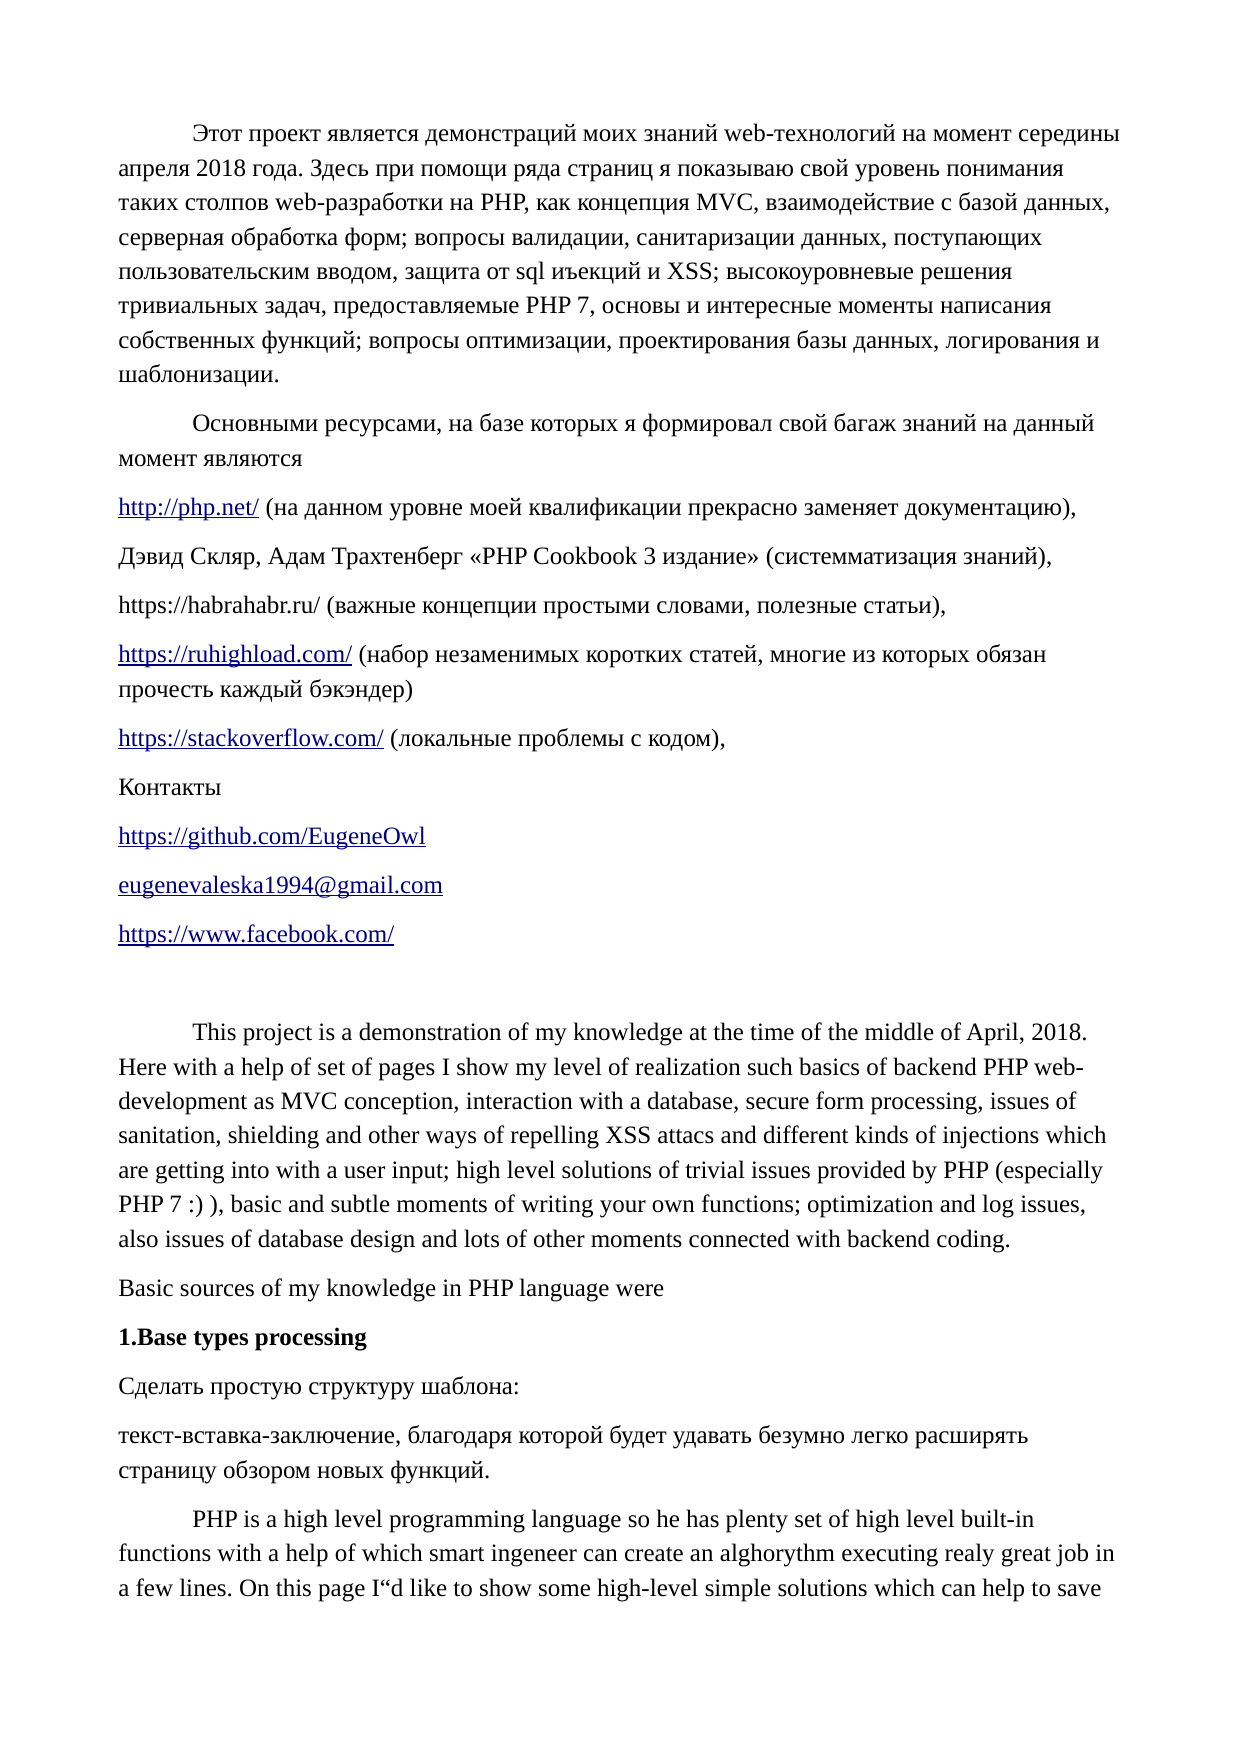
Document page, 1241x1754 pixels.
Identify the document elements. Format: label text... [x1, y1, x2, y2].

text https://ruhighload.com/ (набор незаменимых коротких статей, многие из которых обязан прочесть каждый бэкэндер) [118, 639, 1122, 702]
text This project is a demonstration of my knowledge at the time of the middle of April, 2018. Here with a help of set of pages I show my level of realization such basics of backend PHP web-development as MVC conception, interaction with a database, secure form processing, issues of sanitation, shielding and other ways of repelling XSS attacs and different kinds of injections which are getting into with a user input; high level solutions of trivial issues provided by PHP (especially PHP 7 :) ), basic and subtle moments of writing your own functions; optimization and log issues, also issues of database design and lots of other moments connected with backend coding. [118, 1017, 1122, 1253]
text 1.Base types processing [118, 1322, 1122, 1351]
text Контакты [118, 772, 1122, 801]
text Basic sources of my knowledge in PHP language were [118, 1273, 1122, 1302]
text Дэвид Скляр, Адам Трахтенберг «PHP Cookbook 3 издание» (системматизация знаний), [118, 541, 1122, 570]
text PHP is a high level programming language so he has plenty set of high level built-in functions with a help of which smart ingeneer can create an alghorythm executing realy great job in a few lines. On this page I“d like to show some high-level simple solutions which can help to save [118, 1504, 1122, 1602]
text https://habrahabr.ru/ (важные концепции простыми словами, полезные статьи), [118, 590, 1122, 619]
text Основными ресурсами, на базе которых я формировал свой багаж знаний на данный момент являются [118, 408, 1122, 472]
text текст-вставка-заключение, благодаря которой будет удавать безумно легко расширять страницу обзором новых функций. [118, 1420, 1122, 1483]
text https://stackoverflow.com/ (локальные проблемы с кодом), [118, 723, 1122, 752]
text https://www.facebook.com/ [118, 919, 1122, 948]
text eugenevaleska1994@gmail.com [118, 870, 1122, 899]
text Сделать простую структуру шаблона: [118, 1371, 1122, 1400]
text http://php.net/ (на данном уровне моей квалификации прекрасно заменяет документацию), [118, 492, 1122, 521]
text https://github.com/EugeneOwl [118, 821, 1122, 850]
text Этот проект является демонстраций моих знаний web-технологий на момент середины апреля 2018 года. Здесь при помощи ряда страниц я показываю свой уровень понимания таких столпов web-разработки на PHP, как концепция MVC, взаимодействие с базой данных, серверная обработка форм; вопросы валидации, санитаризации данных, поступающих пользовательским вводом, защита от sql иъекций и XSS; высокоуровневые решения тривиальных задач, предоставляемые PHP 7, основы и интересные моменты написания собственных функций; вопросы оптимизации, проектирования базы данных, логирования и шаблонизации. [118, 118, 1122, 388]
